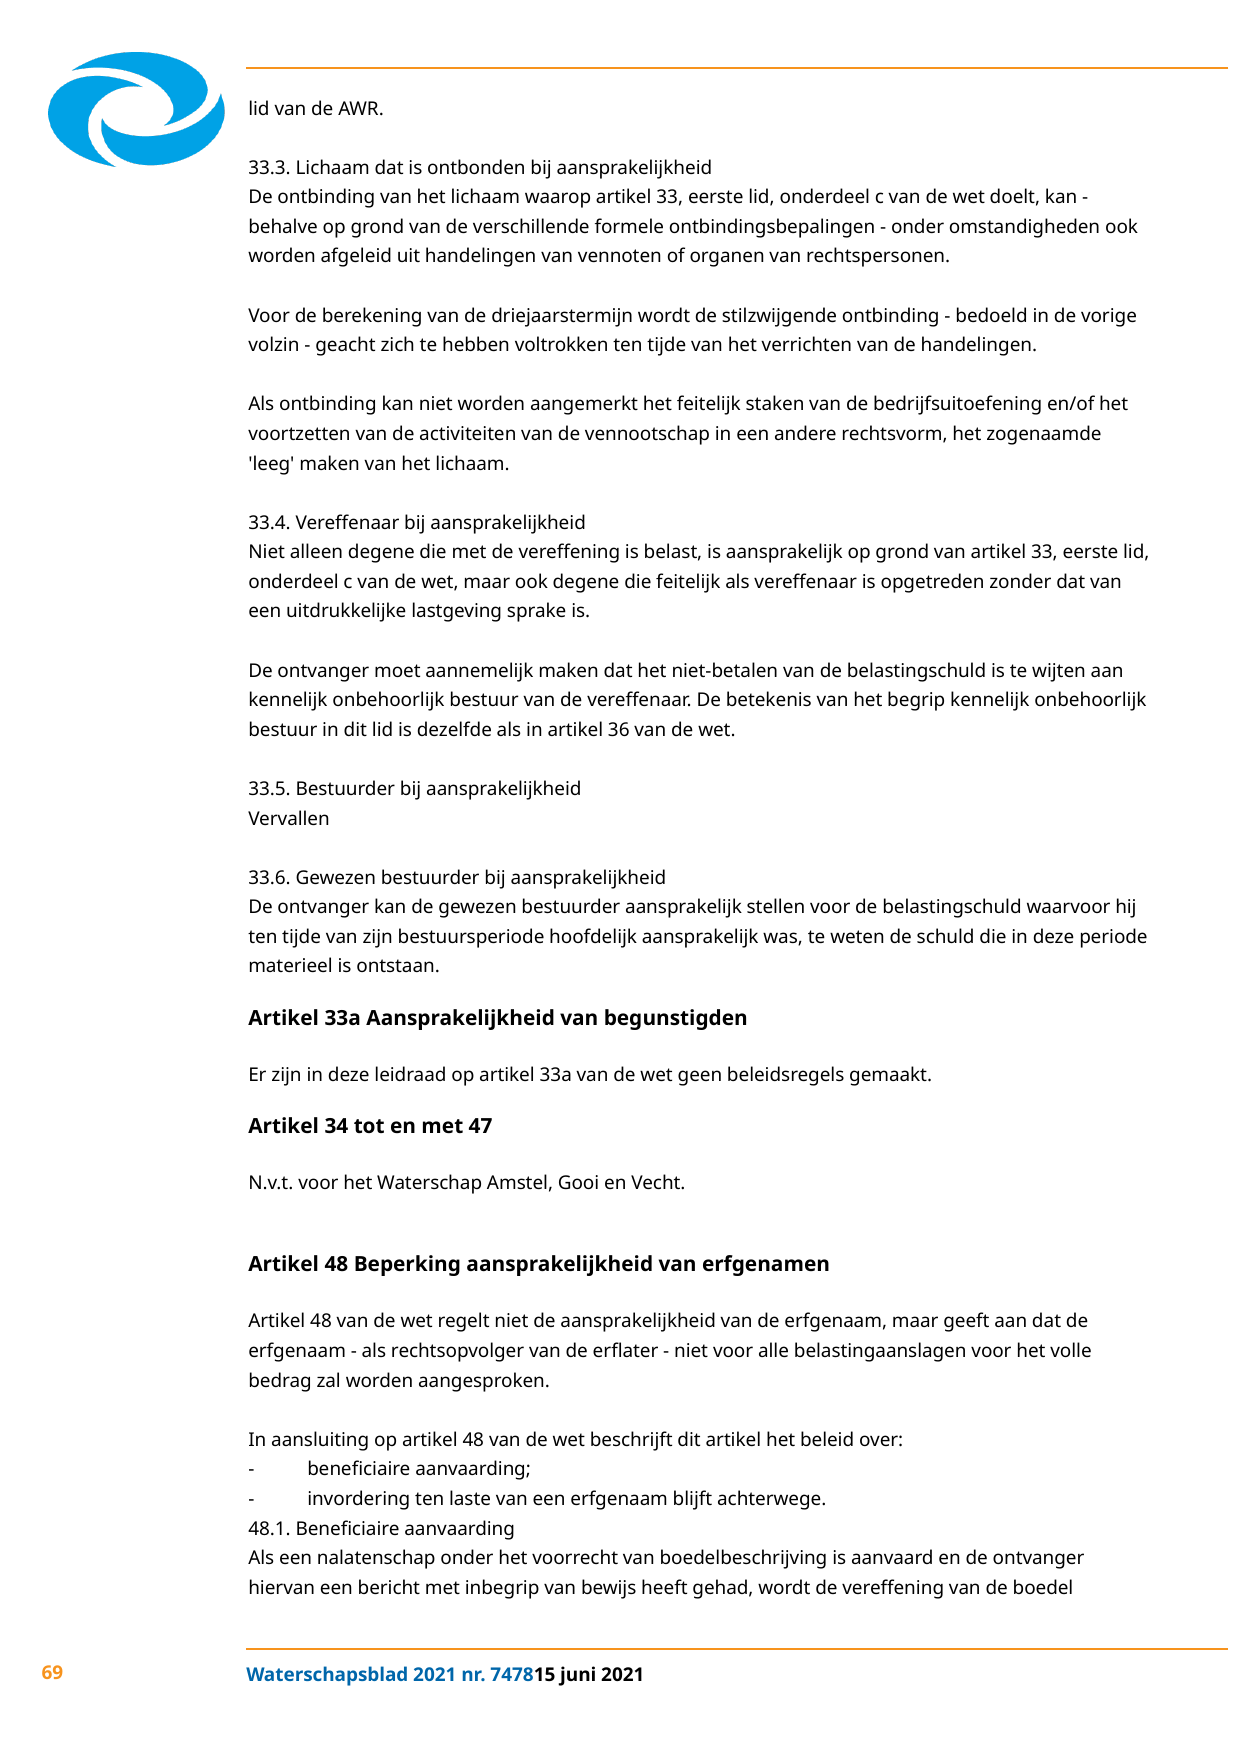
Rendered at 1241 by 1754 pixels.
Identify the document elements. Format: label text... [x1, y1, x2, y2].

text Artikel 33a Aansprakelijkheid van begunstigden [248, 1003, 1152, 1032]
text Vervallen [248, 805, 1152, 831]
picture [41, 47, 231, 172]
text 33.5. Bestuurder bij aansprakelijkheid [248, 775, 1152, 801]
text In aansluiting op artikel 48 van de wet beschrijft dit artikel het beleid over: [248, 1426, 1152, 1452]
text De ontvanger moet aannemelijk maken dat het niet-betalen van de belastingschuld is te wijten aan kennelijk onbehoorlijk bestuur van de vereffenaar. De betekenis van het begrip kennelijk onbehoorlijk bestuur in dit lid is dezelfde als in artikel 36 van de wet. [248, 657, 1152, 742]
list beneficiaire aanvaarding; [248, 1456, 1152, 1481]
text 48.1. Beneficiaire aanvaarding [248, 1515, 1152, 1540]
text N.v.t. voor het Waterschap Amstel, Gooi en Vecht. [248, 1169, 1152, 1195]
text Artikel 48 van de wet regelt niet de aansprakelijkheid van de erfgenaam, maar geeft aan dat de erfgenaam - als rechtsopvolger van de erflater - niet voor alle belastingaanslagen voor het volle bedrag zal worden aangesproken. [248, 1308, 1152, 1392]
text 33.3. Lichaam dat is ontbonden bij aansprakelijkheid [248, 154, 1152, 180]
text 33.4. Vereffenaar bij aansprakelijkheid [248, 509, 1152, 535]
text Als ontbinding kan niet worden aangemerkt het feitelijk staken van de bedrijfsuitoefening en/of het voortzetten van de activiteiten van de vennootschap in een andere rechtsvorm, het zogenaamde 'leeg' maken van het lichaam. [248, 391, 1152, 476]
list invordering ten laste van een erfgenaam blijft achterwege. [248, 1485, 1152, 1511]
text Als een nalatenschap onder het voorrecht van boedelbeschrijving is aanvaard en de ontvanger hiervan een bericht met inbegrip van bewijs heeft gehad, wordt de vereffening van de boedel [248, 1544, 1152, 1599]
text Artikel 48 Beperking aansprakelijkheid van erfgenamen [248, 1249, 1152, 1278]
text lid van de AWR. [248, 95, 1152, 121]
text De ontbinding van het lichaam waarop artikel 33, eerste lid, onderdeel c van de wet doelt, kan - behalve op grond van de verschillende formele ontbindingsbepalingen - onder omstandigheden ook worden afgeleid uit handelingen van vennoten of organen van rechtspersonen. [248, 183, 1152, 268]
text 33.6. Gewezen bestuurder bij aansprakelijkheid [248, 864, 1152, 890]
text Niet alleen degene die met de vereffening is belast, is aansprakelijk op grond van artikel 33, eerste lid, onderdeel c van de wet, maar ook degene die feitelijk als vereffenaar is opgetreden zonder dat van een uitdrukkelijke lastgeving sprake is. [248, 538, 1152, 623]
text De ontvanger kan de gewezen bestuurder aansprakelijk stellen voor de belastingschuld waarvoor hij ten tijde van zijn bestuursperiode hoofdelijk aansprakelijk was, te weten de schuld die in deze periode materieel is ontstaan. [248, 893, 1152, 978]
text Er zijn in deze leidraad op artikel 33a van de wet geen beleidsregels gemaakt. [248, 1061, 1152, 1087]
text Voor de berekening van de driejaarstermijn wordt de stilzwijgende ontbinding - bedoeld in de vorige volzin - geacht zich te hebben voltrokken ten tijde van het verrichten van de handelingen. [248, 302, 1152, 357]
text Artikel 34 tot en met 47 [248, 1112, 1152, 1140]
